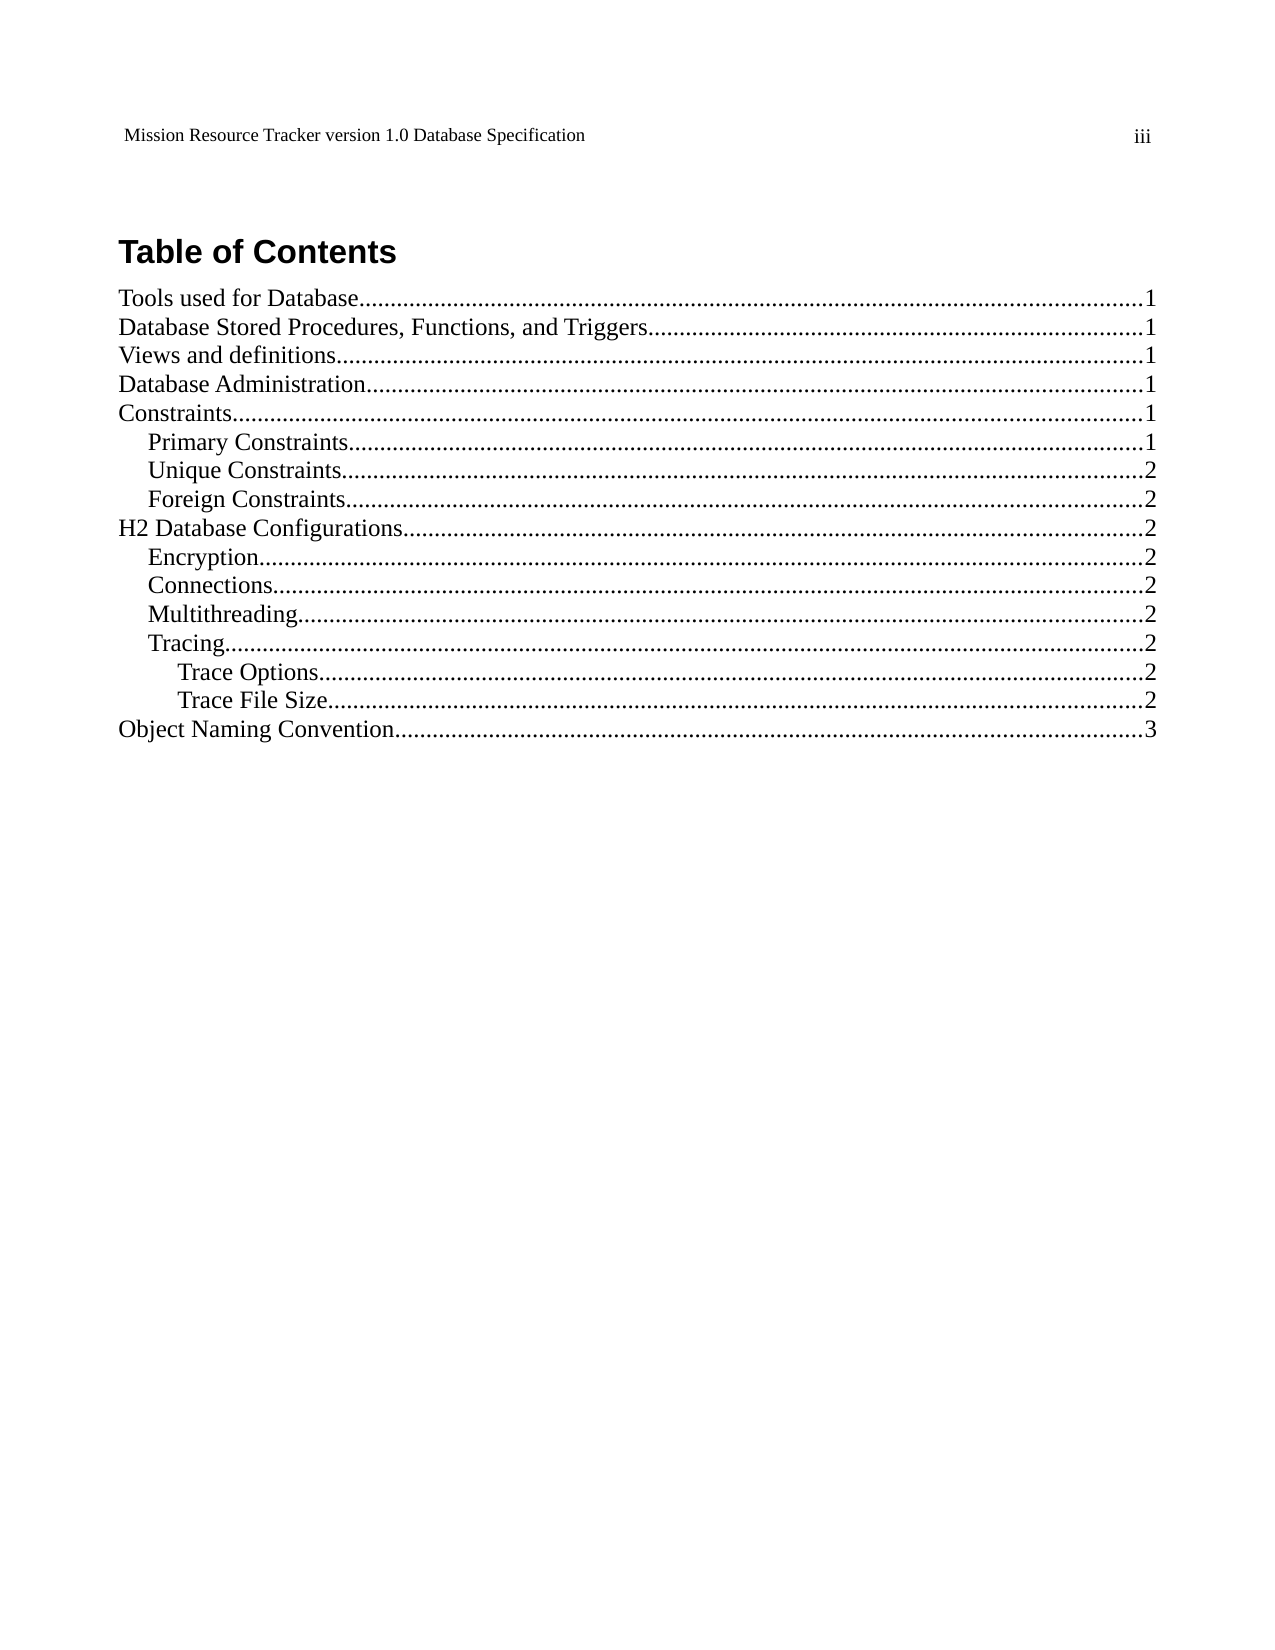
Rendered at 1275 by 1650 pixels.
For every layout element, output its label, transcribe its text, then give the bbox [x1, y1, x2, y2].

text Tools used for Database 1 [118, 283, 1157, 312]
text Connections 2 [148, 571, 1157, 599]
text Views and definitions 1 [118, 341, 1157, 369]
text Encryption 2 [148, 542, 1157, 571]
text H2 Database Configurations 2 [118, 513, 1157, 542]
text Database Stored Procedures, Functions, and Triggers 1 [118, 312, 1157, 341]
text Trace Options 2 [177, 657, 1157, 686]
text Constraints 1 [118, 398, 1157, 427]
text Unique Constraints 2 [148, 456, 1157, 484]
subtitle Table of Contents [118, 232, 1157, 271]
text Tracing 2 [148, 628, 1157, 657]
text Multithreading 2 [148, 599, 1157, 628]
text Object Naming Convention 3 [118, 714, 1157, 743]
text Database Administration 1 [118, 369, 1157, 398]
text Foreign Constraints 2 [148, 484, 1157, 513]
text Primary Constraints 1 [148, 427, 1157, 456]
text Trace File Size 2 [177, 686, 1157, 714]
